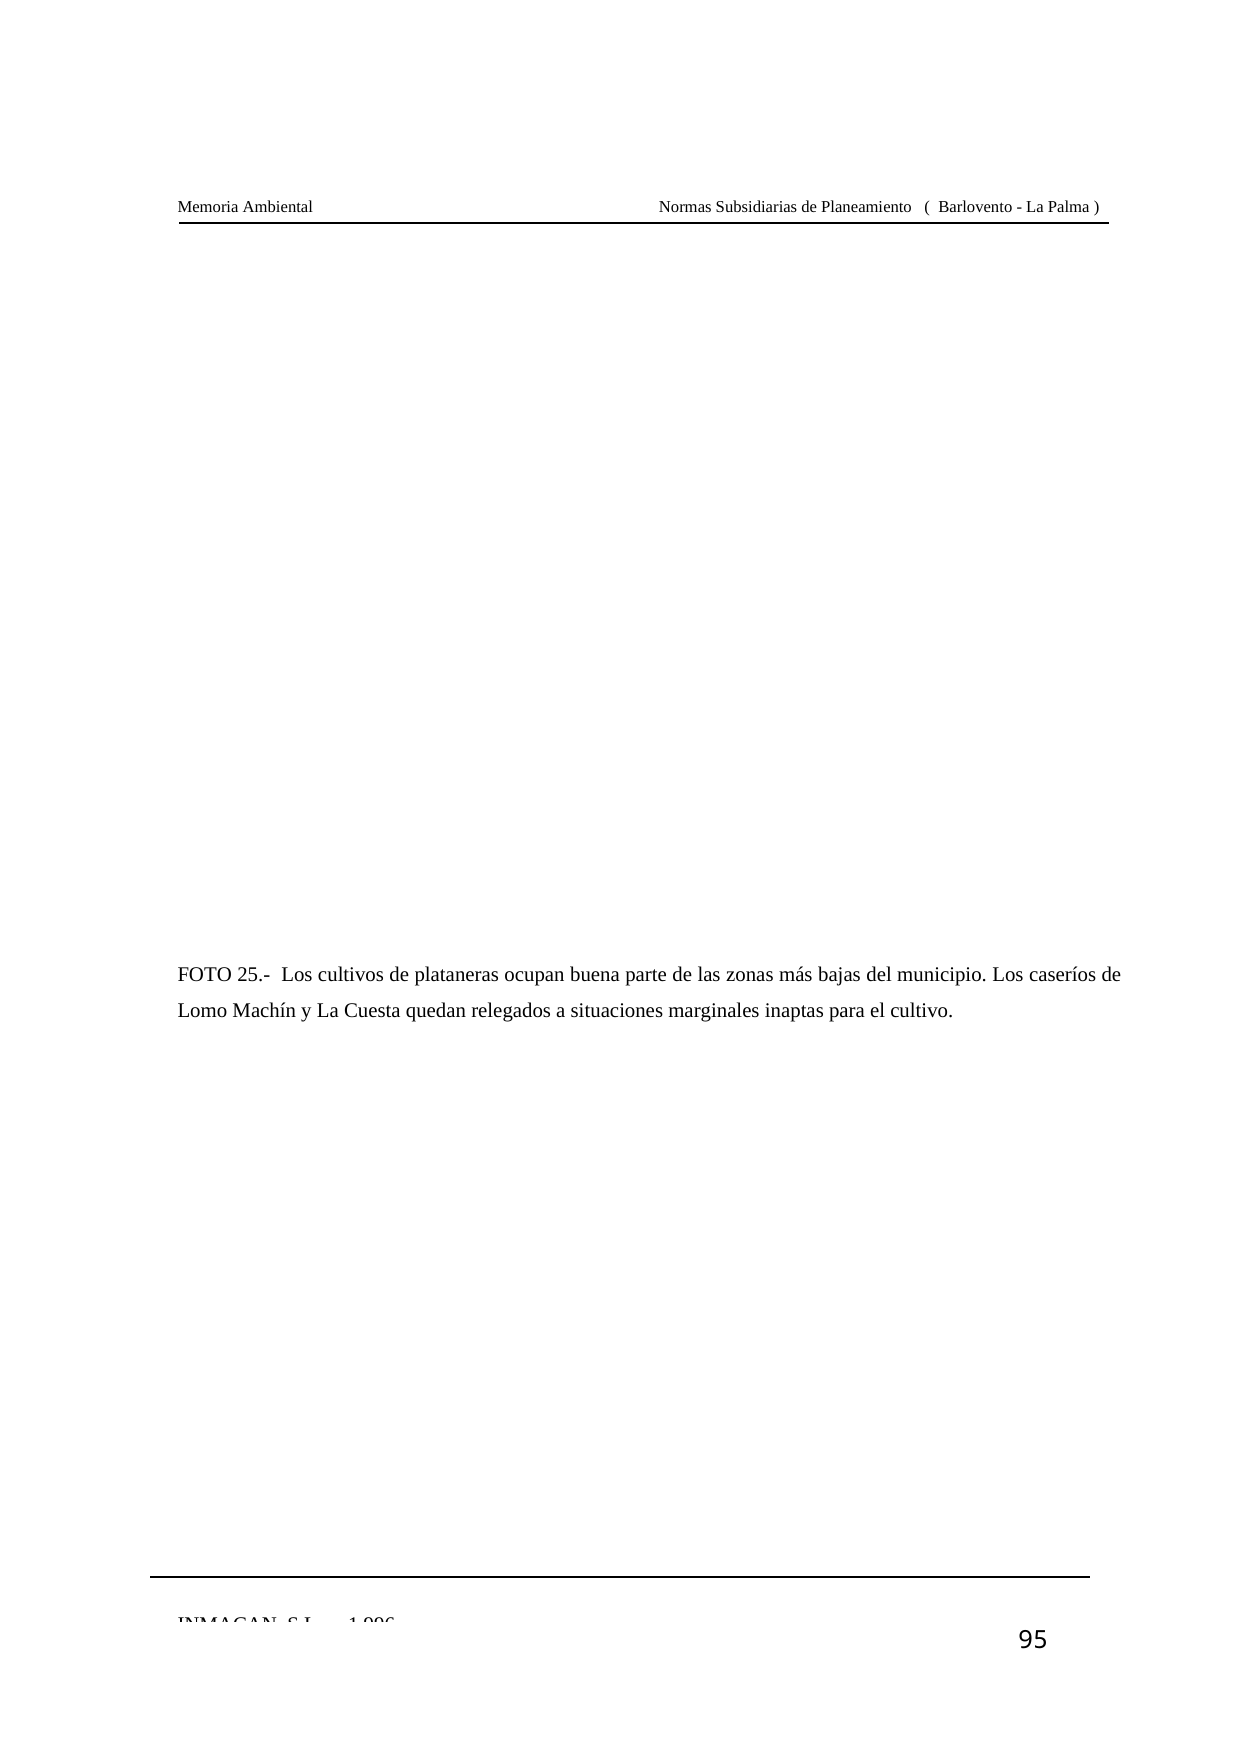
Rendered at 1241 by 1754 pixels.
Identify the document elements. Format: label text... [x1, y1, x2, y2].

text FOTO 25.- Los cultivos de plataneras ocupan buena parte de las zonas más bajas del municipio. Los caseríos de Lomo Machín y La Cuesta quedan relegados a situaciones marginales inaptas para el cultivo. [177, 962, 1122, 1022]
